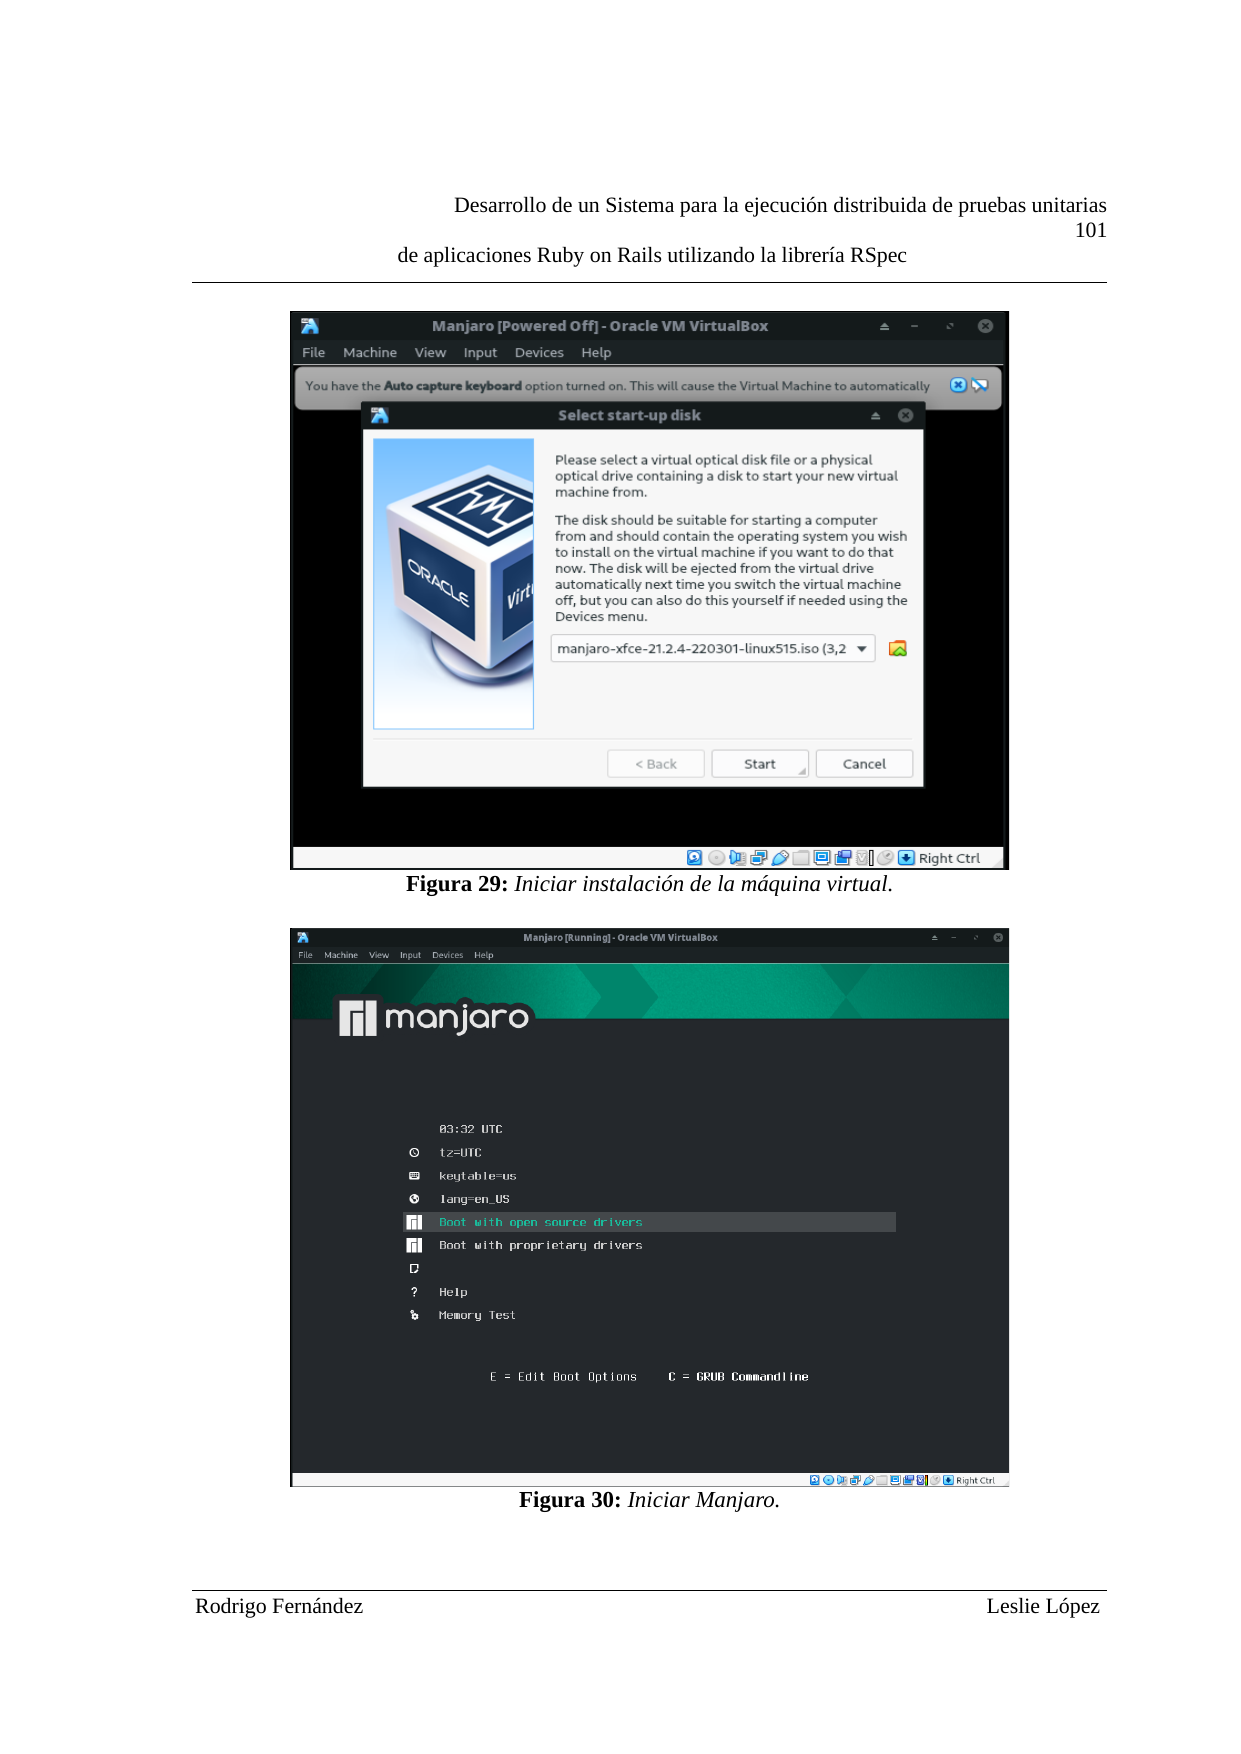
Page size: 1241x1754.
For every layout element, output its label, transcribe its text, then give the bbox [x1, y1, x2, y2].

text Figura 30: Iniciar Manjaro. [290, 1487, 1009, 1513]
text Figura 29: Iniciar instalación de la máquina virtual. [290, 870, 1009, 896]
picture [290, 928, 1010, 1487]
picture [290, 311, 1010, 870]
